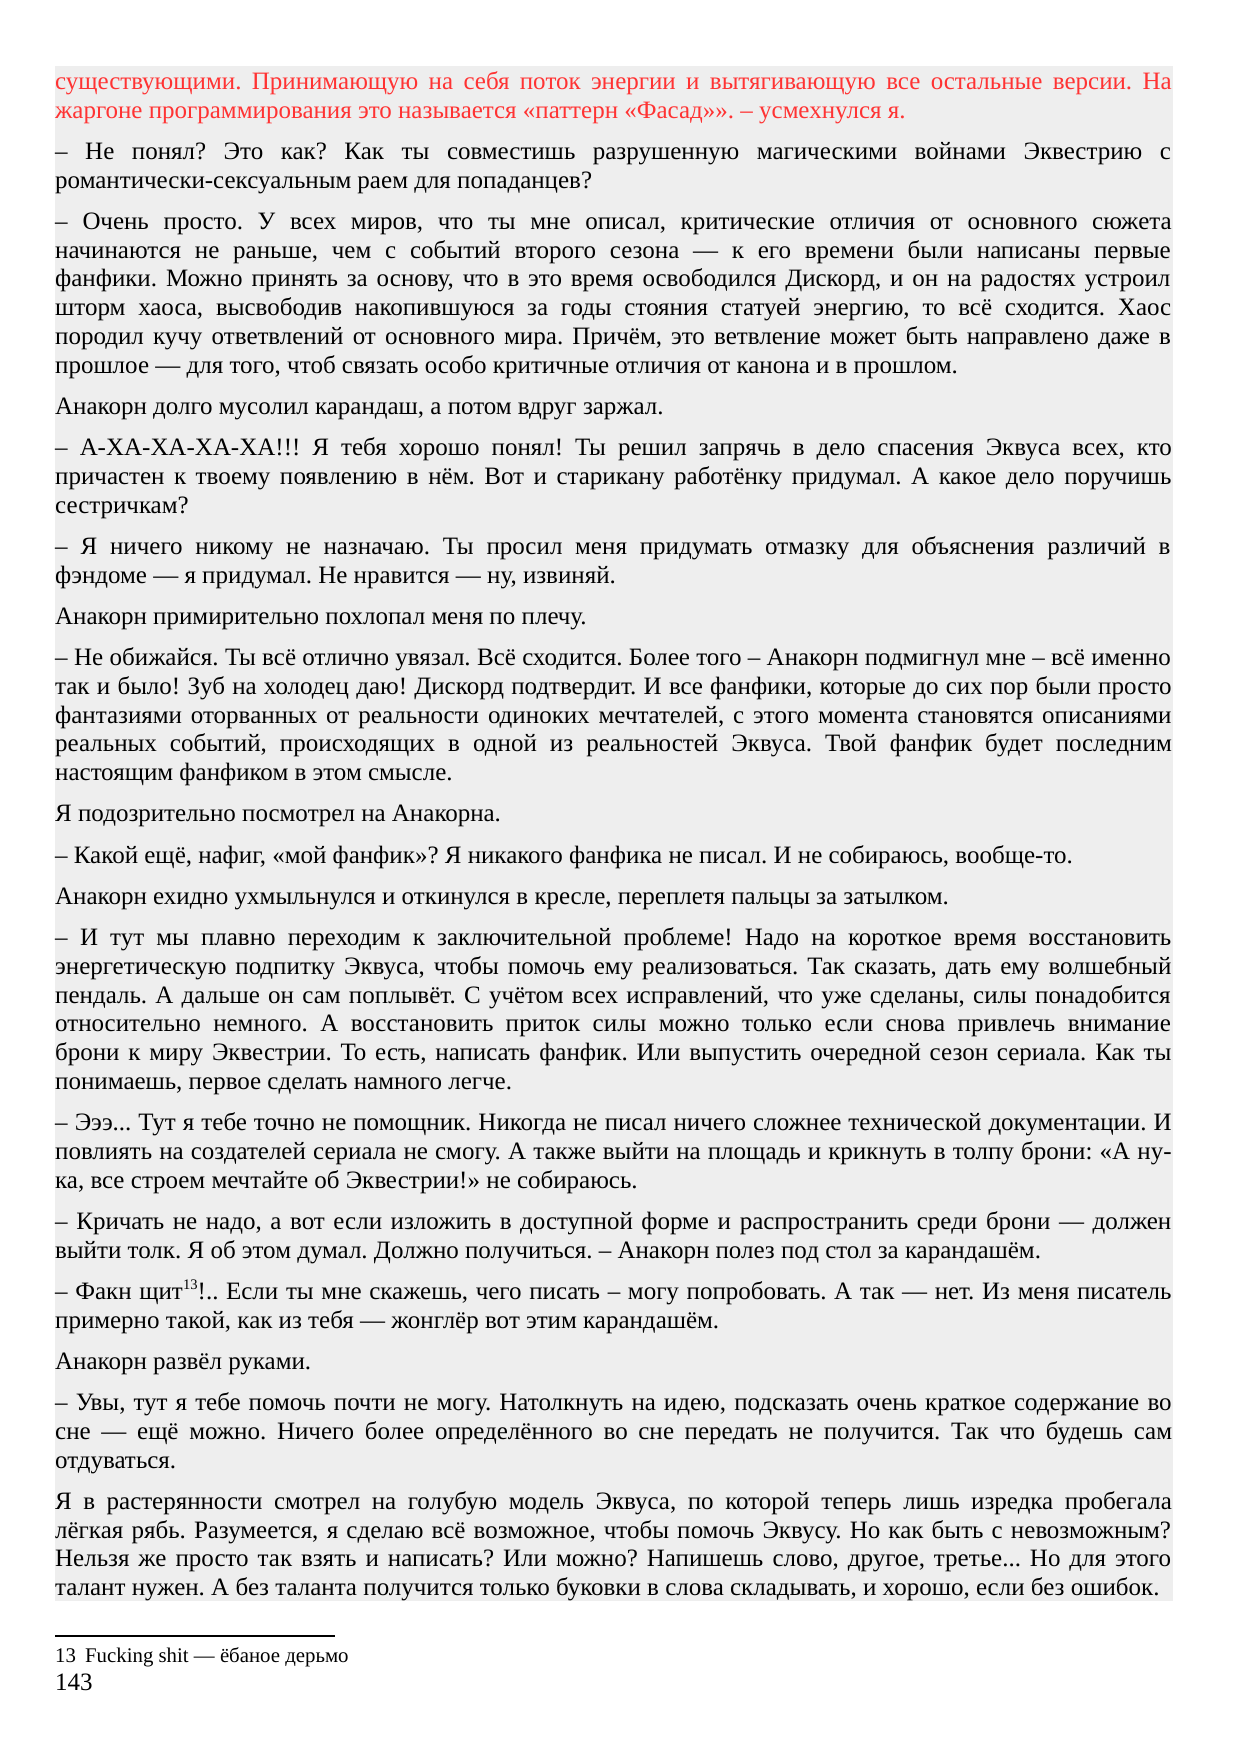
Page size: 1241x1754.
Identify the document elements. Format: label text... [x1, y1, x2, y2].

text – Факн щит!.. Если ты мне скажешь, чего писать – могу попробовать. А так — нет. Из меня писатель примерно такой, как из тебя — жонглёр вот этим карандашём. [55, 1276, 1173, 1333]
text – Какой ещё, нафиг, «мой фанфик»? Я никакого фанфика не писал. И не собираюсь, вообще-то. [55, 840, 1173, 868]
text – Кричать не надо, а вот если изложить в доступной форме и распространить среди брони — должен выйти толк. Я об этом думал. Должно получиться. – Анакорн полез под стол за карандашём. [55, 1206, 1173, 1263]
text – А-ХА-ХА-ХА-ХА!!! Я тебя хорошо понял! Ты решил запрячь в дело спасения Эквуса всех, кто причастен к твоему появлению в нём. Вот и старикану работёнку придумал. А какое дело поручишь сестричкам? [55, 432, 1173, 518]
text Я в растерянности смотрел на голубую модель Эквуса, по которой теперь лишь изредка пробегала лёгкая рябь. Разумеется, я сделаю всё возможное, чтобы помочь Эквусу. Но как быть с невозможным? Нельзя же просто так взять и написать? Или можно? Напишешь слово, другое, третье... Но для этого талант нужен. А без таланта получится только буковки в слова складывать, и хорошо, если без ошибок. [55, 1486, 1173, 1601]
text – Я ничего никому не назначаю. Ты просил меня придумать отмазку для объяснения различий в фэндоме — я придумал. Не нравится — ну, извиняй. [55, 531, 1173, 588]
text Анакорн долго мусолил карандаш, а потом вдруг заржал. [55, 391, 1173, 420]
text – Не обижайся. Ты всё отлично увязал. Всё сходится. Более того – Анакорн подмигнул мне – всё именно так и было! Зуб на холодец даю! Дискорд подтвердит. И все фанфики, которые до сих пор были просто фантазиями оторванных от реальности одиноких мечтателей, с этого момента становятся описаниями реальных событий, происходящих в одной из реальностей Эквуса. Твой фанфик будет последним настоящим фанфиком в этом смысле. [55, 642, 1173, 786]
text Я подозрительно посмотрел на Анакорна. [55, 798, 1173, 827]
text Анакорн ехидно ухмыльнулся и откинулся в кресле, переплетя пальцы за затылком. [55, 881, 1173, 910]
text – Очень просто. У всех миров, что ты мне описал, критические отличия от основного сюжета начинаются не раньше, чем с событий второго сезона — к его времени были написаны первые фанфики. Можно принять за основу, что в это время освободился Дискорд, и он на радостях устроил шторм хаоса, высвободив накопившуюся за годы стояния статуей энергию, то всё сходится. Хаос породил кучу ответвлений от основного мира. Причём, это ветвление может быть направлено даже в прошлое — для того, чтоб связать особо критичные отличия от канона и в прошлом. [55, 206, 1173, 378]
text Анакорн примирительно похлопал меня по плечу. [55, 601, 1173, 630]
text – Не понял? Это как? Как ты совместишь разрушенную магическими войнами Эквестрию с романтически-сексуальным раем для попаданцев? [55, 136, 1173, 193]
text Fucking shit — ёбаное дерьмо [55, 1642, 1173, 1667]
text Анакорн развёл руками. [55, 1346, 1173, 1375]
text существующими. Принимающую на себя поток энергии и вытягивающую все остальные версии. На жаргоне программирования это называется «паттерн «Фасад»». – усмехнулся я. [55, 66, 1173, 123]
text – Увы, тут я тебе помочь почти не могу. Натолкнуть на идею, подсказать очень краткое содержание во сне — ещё можно. Ничего более определённого во сне передать не получится. Так что будешь сам отдуваться. [55, 1387, 1173, 1473]
text – И тут мы плавно переходим к заключительной проблеме! Надо на короткое время восстановить энергетическую подпитку Эквуса, чтобы помочь ему реализоваться. Так сказать, дать ему волшебный пендаль. А дальше он сам поплывёт. С учётом всех исправлений, что уже сделаны, силы понадобится относительно немного. А восстановить приток силы можно только если снова привлечь внимание брони к миру Эквестрии. То есть, написать фанфик. Или выпустить очередной сезон сериала. Как ты понимаешь, первое сделать намного легче. [55, 922, 1173, 1095]
text – Эээ... Тут я тебе точно не помощник. Никогда не писал ничего сложнее технической документации. И повлиять на создателей сериала не смогу. А также выйти на площадь и крикнуть в толпу брони: «А ну-ка, все строем мечтайте об Эквестрии!» не собираюсь. [55, 1107, 1173, 1193]
